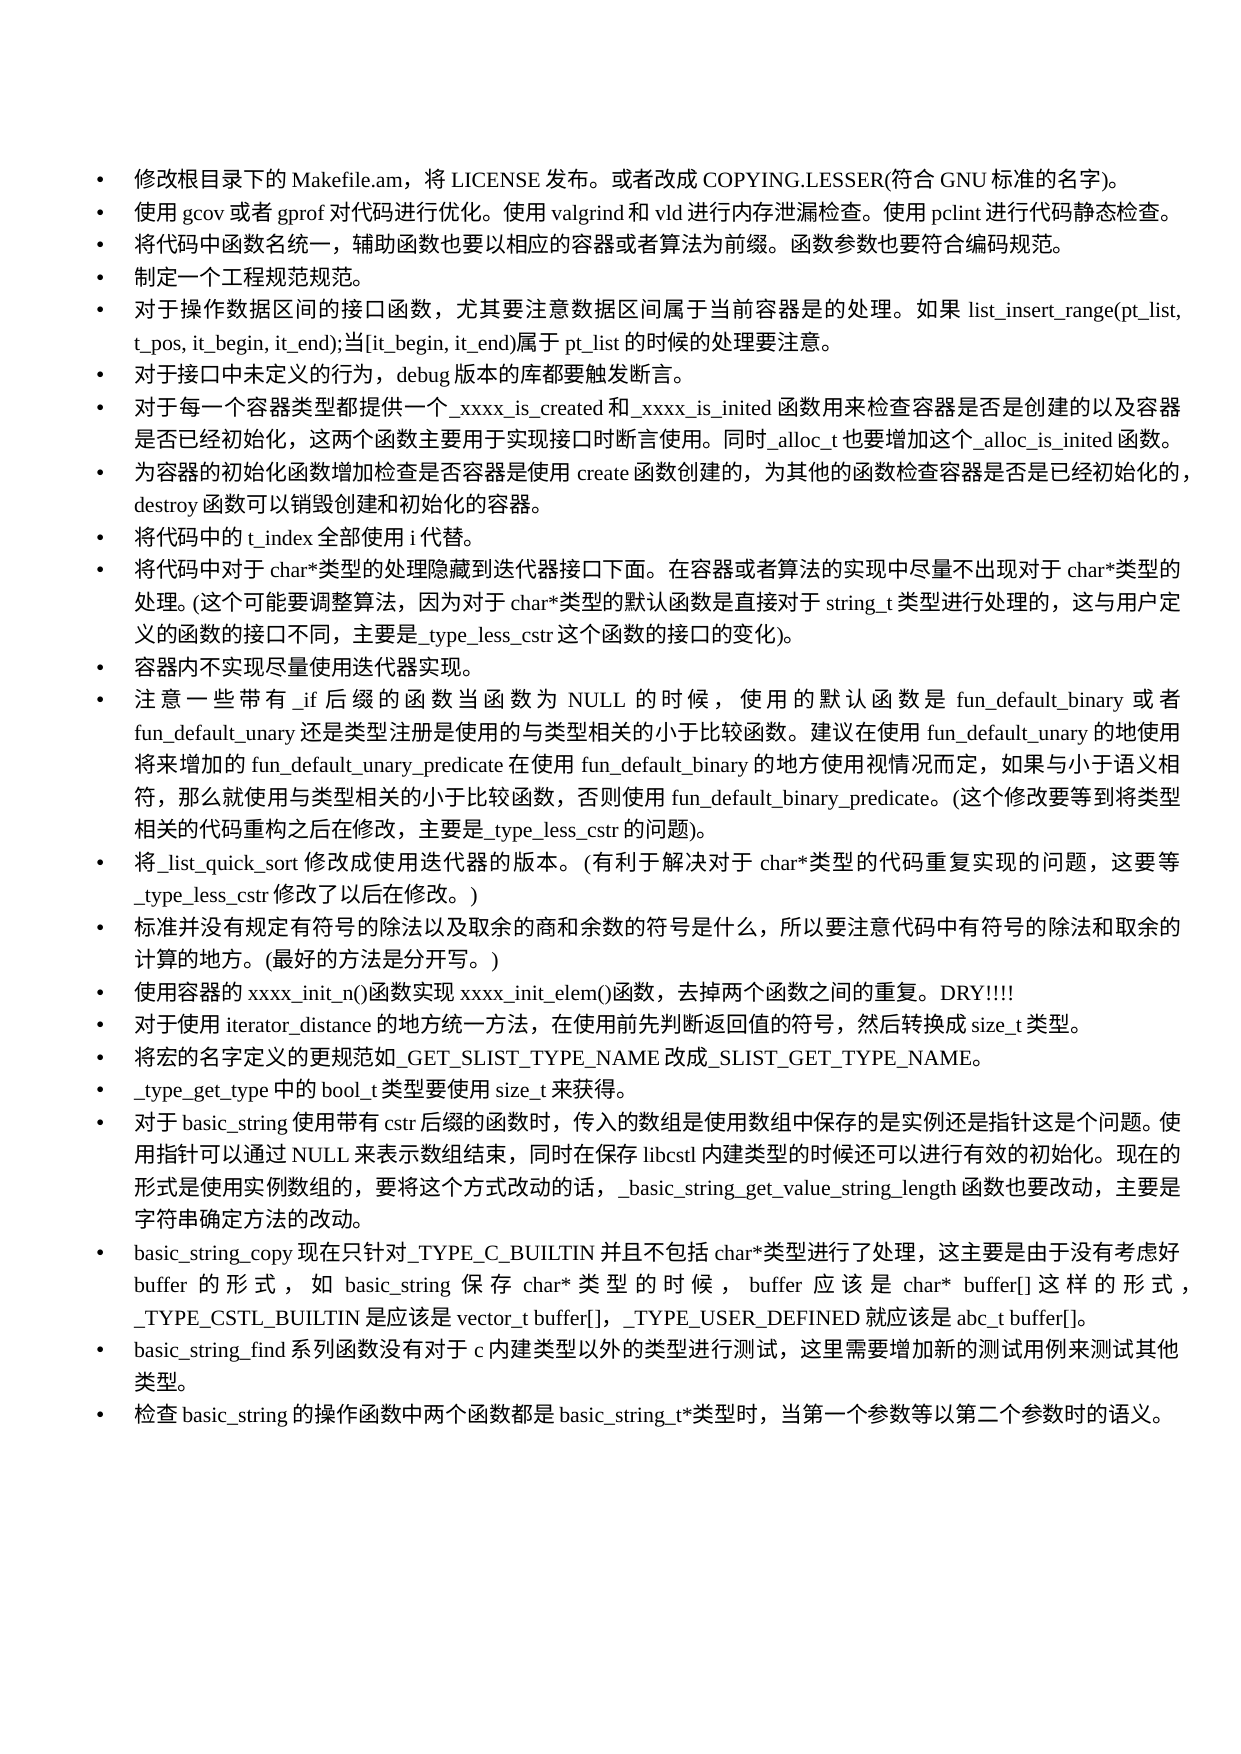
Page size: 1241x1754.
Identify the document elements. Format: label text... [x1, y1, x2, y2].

list 对于每一个容器类型都提供一个_xxxx_is_created和_xxxx_is_inited函数用来检查容器是否是创建的以及容器是否已经初始化，这两个函数主要用于实现接口时断言使用。同时_alloc_t也要增加这个_alloc_is_inited函数。 [96, 389, 1181, 454]
list basic_string_copy现在只针对_TYPE_C_BUILTIN并且不包括char*类型进行了处理，这主要是由于没有考虑好buffer的形式，如basic_string保存char*类型的时候，buffer应该是char* buffer[]这样的形式，_TYPE_CSTL_BUILTIN是应该是vector_t buffer[]，_TYPE_USER_DEFINED就应该是abc_t buffer[]。 [96, 1234, 1181, 1332]
list 注意一些带有_if后缀的函数当函数为NULL的时候，使用的默认函数是fun_default_binary或者fun_default_unary还是类型注册是使用的与类型相关的小于比较函数。建议在使用fun_default_unary的地使用将来增加的fun_default_unary_predicate在使用fun_default_binary的地方使用视情况而定，如果与小于语义相符，那么就使用与类型相关的小于比较函数，否则使用fun_default_binary_predicate。(这个修改要等到将类型相关的代码重构之后在修改，主要是_type_less_cstr的问题)。 [96, 682, 1181, 844]
list basic_string_find系列函数没有对于c内建类型以外的类型进行测试，这里需要增加新的测试用例来测试其他类型。 [96, 1332, 1181, 1397]
list 将代码中函数名统一，辅助函数也要以相应的容器或者算法为前缀。函数参数也要符合编码规范。 [96, 227, 1181, 259]
list 检查basic_string的操作函数中两个函数都是basic_string_t*类型时，当第一个参数等以第二个参数时的语义。 [96, 1397, 1181, 1429]
list 制定一个工程规范规范。 [96, 259, 1181, 292]
list _type_get_type中的bool_t类型要使用size_t来获得。 [96, 1072, 1181, 1104]
list 标准并没有规定有符号的除法以及取余的商和余数的符号是什么，所以要注意代码中有符号的除法和取余的计算的地方。(最好的方法是分开写。) [96, 909, 1181, 974]
list 将宏的名字定义的更规范如_GET_SLIST_TYPE_NAME改成_SLIST_GET_TYPE_NAME。 [96, 1039, 1181, 1072]
list 容器内不实现尽量使用迭代器实现。 [96, 649, 1181, 682]
list 使用gcov或者gprof对代码进行优化。使用valgrind和vld进行内存泄漏检查。使用pclint进行代码静态检查。 [96, 194, 1181, 227]
list 对于使用iterator_distance的地方统一方法，在使用前先判断返回值的符号，然后转换成size_t类型。 [96, 1007, 1181, 1039]
list 对于操作数据区间的接口函数，尤其要注意数据区间属于当前容器是的处理。如果list_insert_range(pt_list, t_pos, it_begin, it_end);当[it_begin, it_end)属于pt_list的时候的处理要注意。 [96, 292, 1181, 357]
list 修改根目录下的Makefile.am，将LICENSE发布。或者改成COPYING.LESSER(符合GNU标准的名字)。 [96, 162, 1181, 194]
list 为容器的初始化函数增加检查是否容器是使用create函数创建的，为其他的函数检查容器是否是已经初始化的，destroy函数可以销毁创建和初始化的容器。 [96, 454, 1181, 519]
list 对于basic_string使用带有cstr后缀的函数时，传入的数组是使用数组中保存的是实例还是指针这是个问题。使用指针可以通过NULL来表示数组结束，同时在保存libcstl内建类型的时候还可以进行有效的初始化。现在的形式是使用实例数组的，要将这个方式改动的话，_basic_string_get_value_string_length函数也要改动，主要是字符串确定方法的改动。 [96, 1104, 1181, 1234]
list 将_list_quick_sort修改成使用迭代器的版本。(有利于解决对于char*类型的代码重复实现的问题，这要等_type_less_cstr修改了以后在修改。) [96, 844, 1181, 909]
list 使用容器的xxxx_init_n()函数实现xxxx_init_elem()函数，去掉两个函数之间的重复。DRY!!!! [96, 974, 1181, 1007]
list 将代码中的t_index全部使用i代替。 [96, 519, 1181, 552]
list 对于接口中未定义的行为，debug版本的库都要触发断言。 [96, 357, 1181, 389]
list 将代码中对于char*类型的处理隐藏到迭代器接口下面。在容器或者算法的实现中尽量不出现对于char*类型的处理。(这个可能要调整算法，因为对于char*类型的默认函数是直接对于string_t类型进行处理的，这与用户定义的函数的接口不同，主要是_type_less_cstr这个函数的接口的变化)。 [96, 552, 1181, 649]
